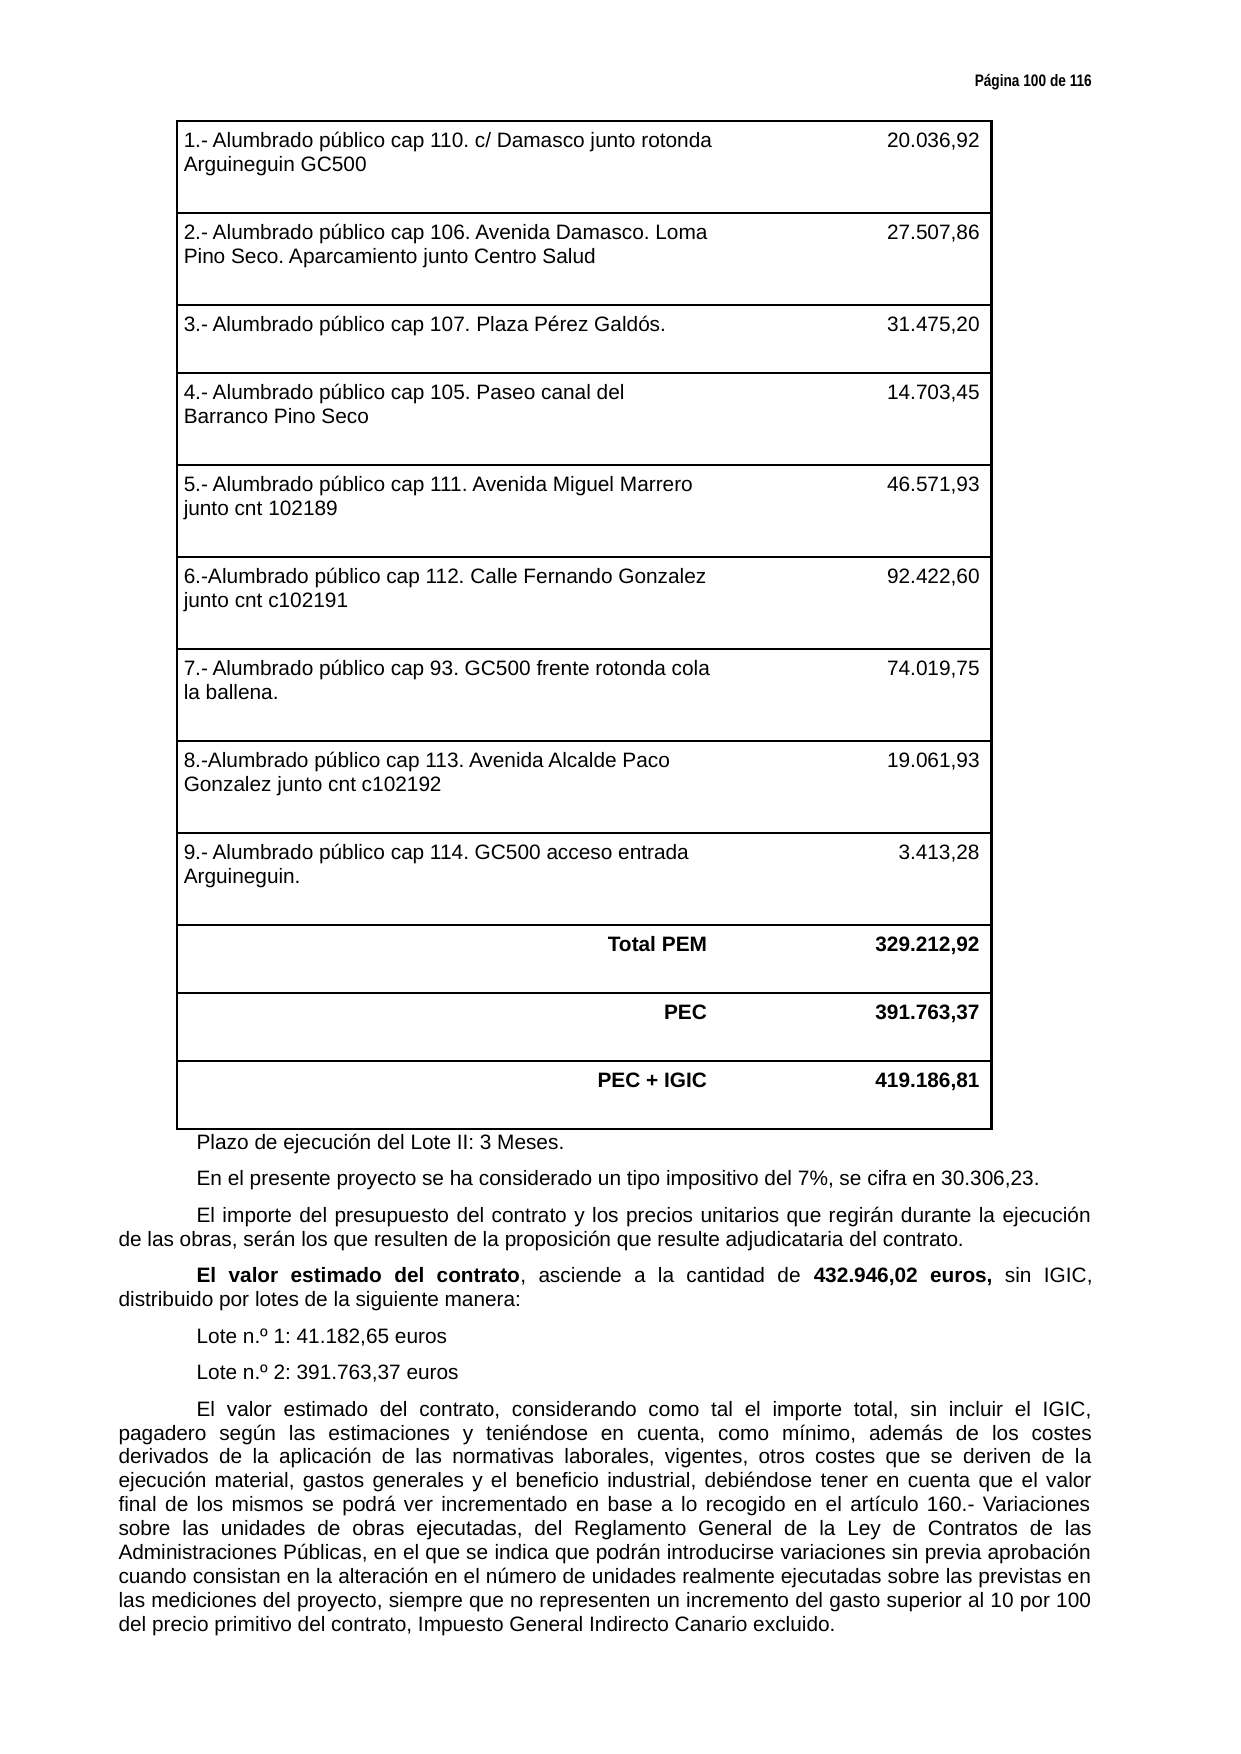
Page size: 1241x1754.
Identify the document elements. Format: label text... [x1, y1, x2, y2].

table_cell Total PEM [178, 926, 719, 992]
text Lote n.º 1: 41.182,65 euros [118, 1323, 1092, 1347]
table_cell 391.763,37 [719, 994, 990, 1059]
table_cell 9.- Alumbrado público cap 114. GC500 acceso entrada Arguineguin. [178, 834, 719, 923]
table_cell 2.- Alumbrado público cap 106. Avenida Damasco. Loma Pino Seco. Aparcamiento junto Centro Salud [178, 214, 719, 304]
table_cell 19.061,93 [719, 742, 990, 832]
table_cell 5.- Alumbrado público cap 111. Avenida Miguel Marrero junto cnt 102189 [178, 466, 719, 556]
table_cell 31.475,20 [719, 306, 990, 372]
table_cell 92.422,60 [719, 558, 990, 648]
text Lote n.º 2: 391.763,37 euros [118, 1360, 1092, 1384]
table_cell 74.019,75 [719, 650, 990, 739]
text El valor estimado del contrato, asciende a la cantidad de 432.946,02 euros, sin IGIC, distribuido por lotes de la siguiente manera: [118, 1263, 1092, 1311]
table_cell 4.- Alumbrado público cap 105. Paseo canal del Barranco Pino Seco [178, 374, 719, 464]
table_cell 27.507,86 [719, 214, 990, 304]
table_cell 8.-Alumbrado público cap 113. Avenida Alcalde Paco Gonzalez junto cnt c102192 [178, 742, 719, 832]
table_cell 7.- Alumbrado público cap 93. GC500 frente rotonda cola la ballena. [178, 650, 719, 739]
table_cell PEC + IGIC [178, 1062, 719, 1128]
text En el presente proyecto se ha considerado un tipo impositivo del 7%, se cifra en 30.306,23. [118, 1166, 1092, 1190]
table_cell 329.212,92 [719, 926, 990, 992]
table_cell 6.-Alumbrado público cap 112. Calle Fernando Gonzalez junto cnt c102191 [178, 558, 719, 648]
table_cell 3.- Alumbrado público cap 107. Plaza Pérez Galdós. [178, 306, 719, 372]
table_cell 1.- Alumbrado público cap 110. c/ Damasco junto rotonda Arguineguin GC500 [178, 122, 719, 212]
table_cell 20.036,92 [719, 122, 990, 212]
text Plazo de ejecución del Lote II: 3 Meses. [118, 1130, 1092, 1154]
table_cell 14.703,45 [719, 374, 990, 464]
table_cell PEC [178, 994, 719, 1059]
text El importe del presupuesto del contrato y los precios unitarios que regirán durante la ejecución de las obras, serán los que resulten de la proposición que resulte adjudicataria del contrato. [118, 1203, 1092, 1251]
table_cell 3.413,28 [719, 834, 990, 923]
table_cell 419.186,81 [719, 1062, 990, 1128]
text El valor estimado del contrato, considerando como tal el importe total, sin incluir el IGIC, pagadero según las estimaciones y teniéndose en cuenta, como mínimo, además de los costes derivados de la aplicación de las normativas laborales, vigentes, otros costes que se deriven de la ejecución material, gastos generales y el beneficio industrial, debiéndose tener en cuenta que el valor final de los mismos se podrá ver incrementado en base a lo recogido en el artículo 160.- Variaciones sobre las unidades de obras ejecutadas, del Reglamento General de la Ley de Contratos de las Administraciones Públicas, en el que se indica que podrán introducirse variaciones sin previa aprobación cuando consistan en la alteración en el número de unidades realmente ejecutadas sobre las previstas en las mediciones del proyecto, siempre que no representen un incremento del gasto superior al 10 por 100 del precio primitivo del contrato, Impuesto General Indirecto Canario excluido. [118, 1396, 1092, 1636]
table_cell 46.571,93 [719, 466, 990, 556]
